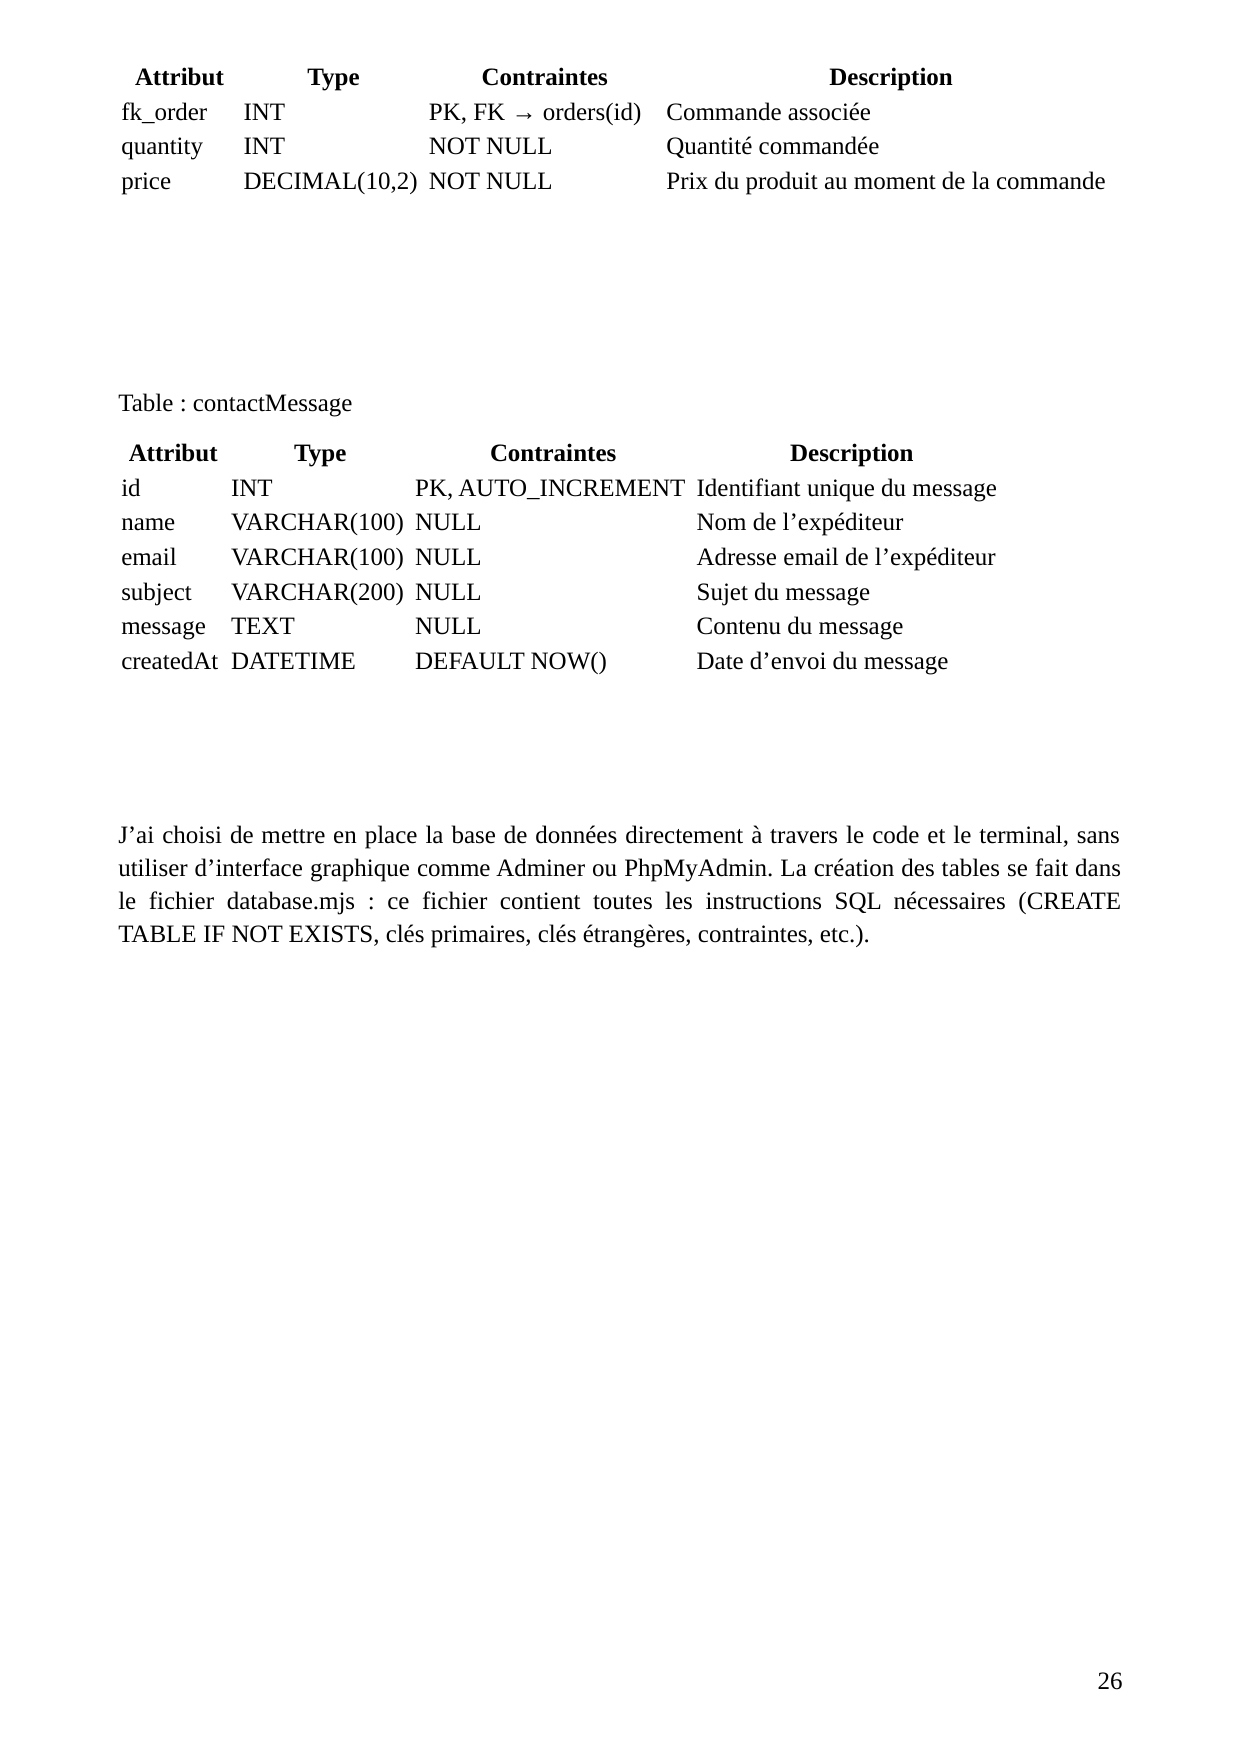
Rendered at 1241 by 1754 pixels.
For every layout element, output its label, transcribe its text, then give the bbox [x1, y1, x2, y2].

table_cell NULL [412, 608, 693, 643]
table_cell Date d’envoi du message [694, 643, 1010, 677]
table_cell Contenu du message [694, 608, 1010, 643]
table_header Attribut [118, 435, 228, 470]
table_cell fk_order [118, 94, 240, 128]
table_cell Adresse email de l’expéditeur [694, 539, 1010, 574]
table_header Type [240, 59, 426, 94]
table_cell createdAt [118, 643, 228, 677]
text J’ai choisi de mettre en place la base de données directement à travers le code et le terminal, sans utiliser d’interface graphique comme Adminer ou PhpMyAdmin. La création des tables se fait dans le fichier database.mjs : ce fichier contient toutes les instructions SQL nécessaires (CREATE TABLE IF NOT EXISTS, clés primaires, clés étrangères, contraintes, etc.). [118, 820, 1122, 948]
table_cell NULL [412, 505, 693, 539]
table_cell email [118, 539, 228, 574]
table_cell INT [228, 470, 412, 504]
table_cell DATETIME [228, 643, 412, 677]
table_cell Identifiant unique du message [694, 470, 1010, 504]
table_header Type [228, 435, 412, 470]
table_cell Prix du produit au moment de la commande [663, 163, 1118, 197]
table_cell DECIMAL(10,2) [240, 163, 426, 197]
table_cell Sujet du message [694, 574, 1010, 608]
table_cell NULL [412, 574, 693, 608]
table_cell VARCHAR(100) [228, 539, 412, 574]
table_cell PK, AUTO_INCREMENT [412, 470, 693, 504]
table_cell PK, FK → orders(id) [426, 94, 663, 128]
table_header Attribut [118, 59, 240, 94]
text Table : contactMessage [118, 388, 1122, 417]
table_cell quantity [118, 128, 240, 163]
table_cell Quantité commandée [663, 128, 1118, 163]
table_cell INT [240, 94, 426, 128]
table_cell Nom de l’expéditeur [694, 505, 1010, 539]
table_cell VARCHAR(200) [228, 574, 412, 608]
table_header Description [694, 435, 1010, 470]
table_cell DEFAULT NOW() [412, 643, 693, 677]
table_cell name [118, 505, 228, 539]
table_header Contraintes [426, 59, 663, 94]
table_cell message [118, 608, 228, 643]
table_cell id [118, 470, 228, 504]
table_header Contraintes [412, 435, 693, 470]
table_cell NOT NULL [426, 128, 663, 163]
table_cell Commande associée [663, 94, 1118, 128]
table_cell subject [118, 574, 228, 608]
table_cell VARCHAR(100) [228, 505, 412, 539]
table_cell price [118, 163, 240, 197]
table_cell INT [240, 128, 426, 163]
table_cell NULL [412, 539, 693, 574]
table_cell NOT NULL [426, 163, 663, 197]
table_header Description [663, 59, 1118, 94]
table_cell TEXT [228, 608, 412, 643]
